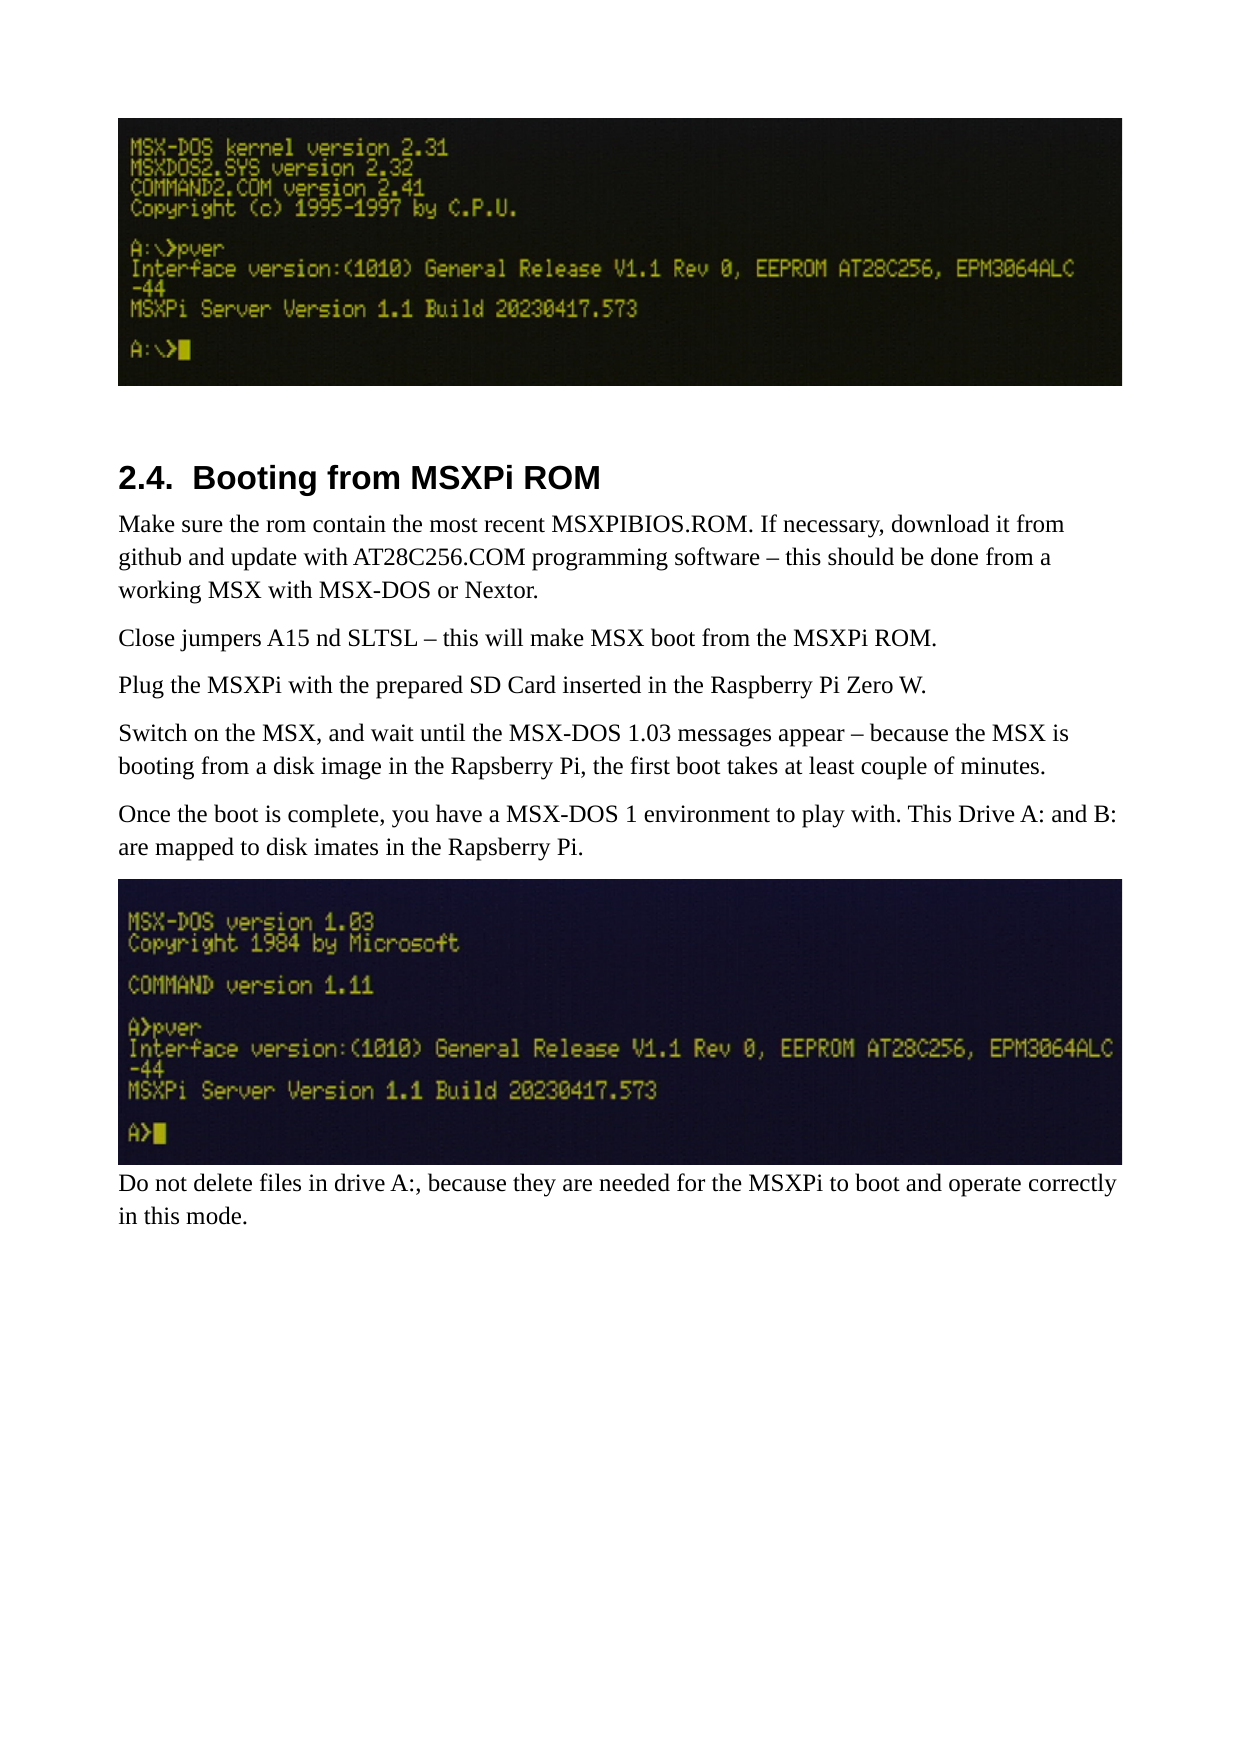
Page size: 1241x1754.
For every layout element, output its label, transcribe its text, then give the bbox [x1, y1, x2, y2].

text Do not delete files in drive A:, because they are needed for the MSXPi to boot and operate correctly in this mode. [118, 1165, 1122, 1230]
text Switch on the MSX, and wait until the MSX-DOS 1.03 messages appear – because the MSX is booting from a disk image in the Rapsberry Pi, the first boot takes at least couple of minutes. [118, 718, 1122, 780]
subtitle Booting from MSXPi ROM [118, 458, 1122, 497]
text Once the boot is complete, you have a MSX-DOS 1 environment to play with. This Drive A: and B: are mapped to disk imates in the Rapsberry Pi. [118, 799, 1122, 860]
text Close jumpers A15 nd SLTSL – this will make MSX boot from the MSXPi ROM. [118, 623, 1122, 652]
picture [118, 879, 1123, 1165]
picture [118, 118, 1123, 386]
text Make sure the rom contain the most recent MSXPIBIOS.ROM. If necessary, download it from github and update with AT28C256.COM programming software – this should be done from a working MSX with MSX-DOS or Nextor. [118, 509, 1122, 604]
text Plug the MSXPi with the prepared SD Card inserted in the Raspberry Pi Zero W. [118, 670, 1122, 699]
